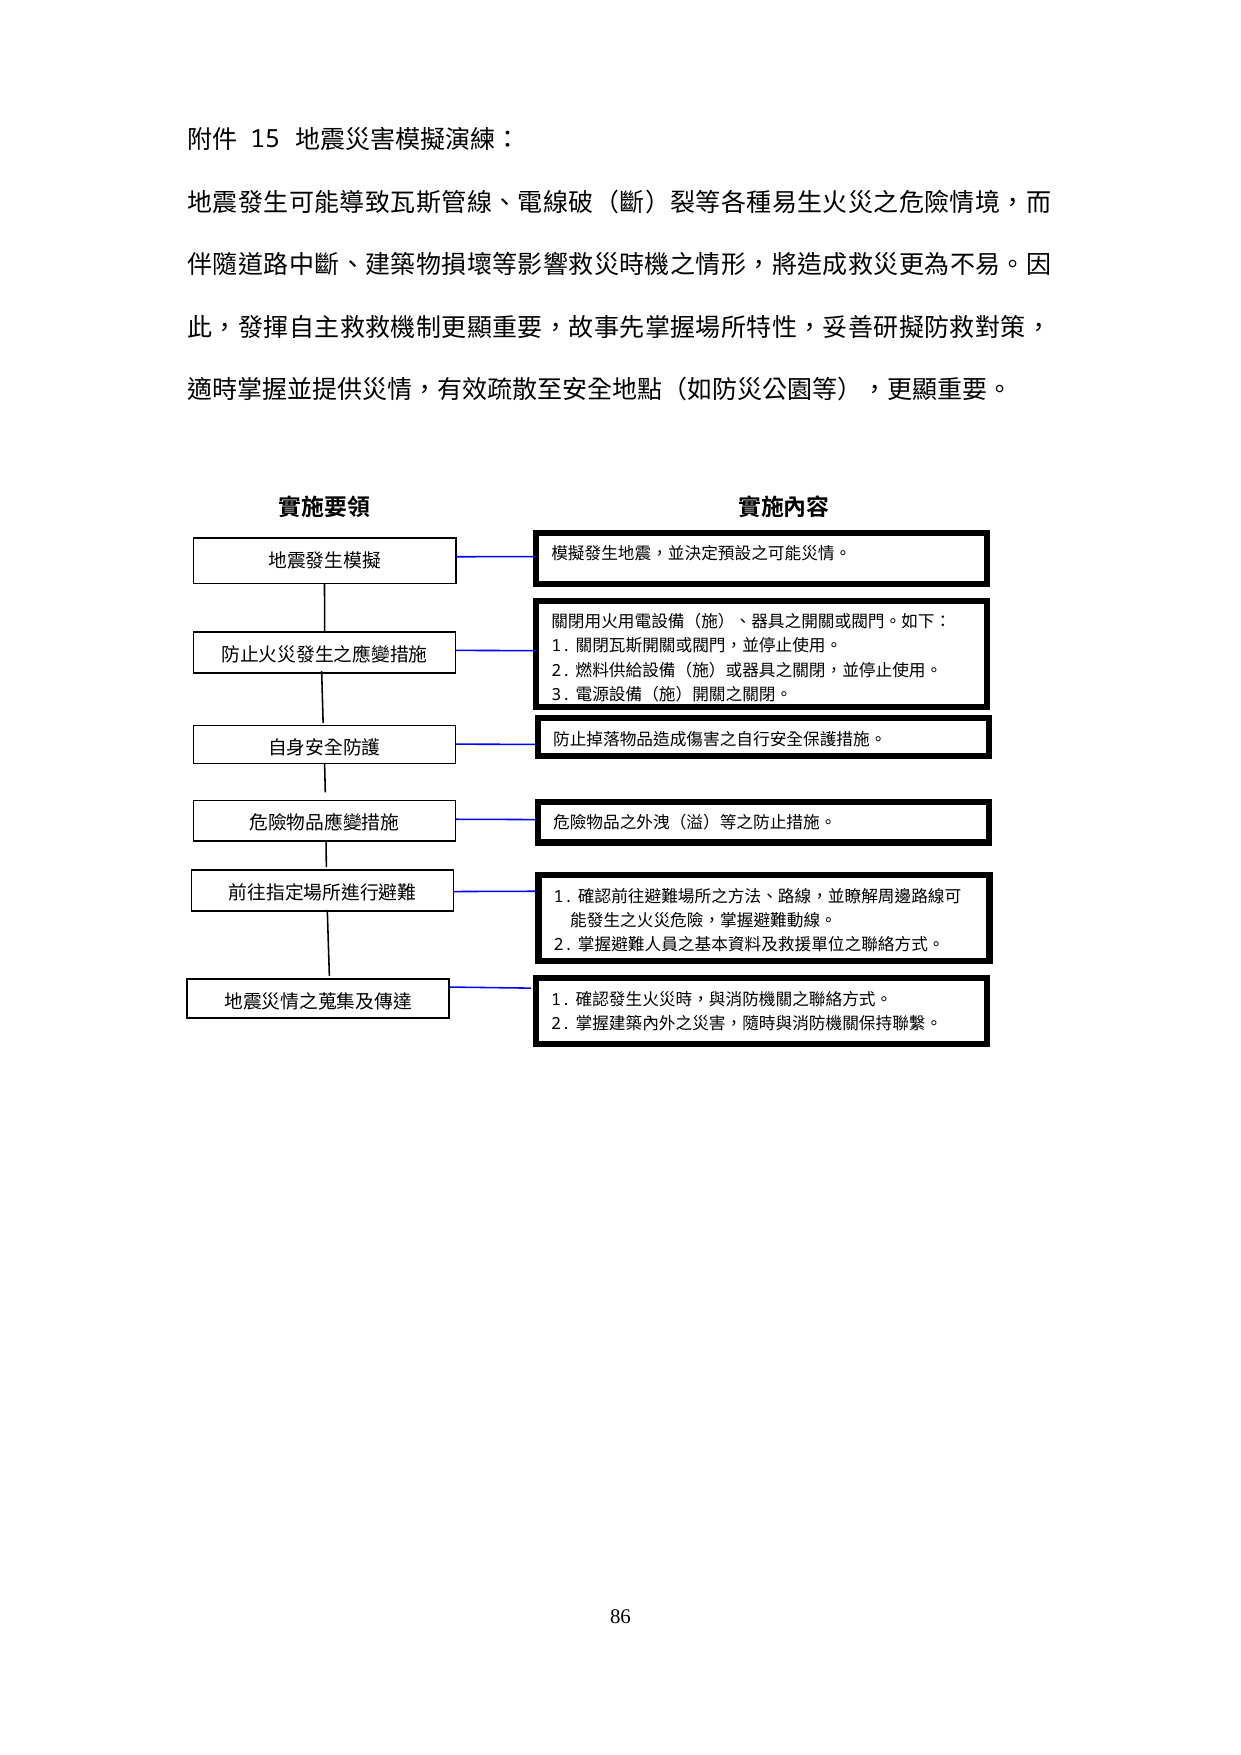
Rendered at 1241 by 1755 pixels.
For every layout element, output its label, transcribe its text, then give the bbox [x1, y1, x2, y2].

text 附件 15 地震災害模擬演練： [187, 96, 1053, 159]
text 地震發生可能導致瓦斯管線、電線破（斷）裂等各種易生火災之危險情境，而伴隨道路中斷、建築物損壞等影響救災時機之情形，將造成救災更為不易。因此，發揮自主救救機制更顯重要，故事先掌握場所特性，妥善研擬防救對策，適時掌握並提供災情，有效疏散至安全地點（如防災公園等），更顯重要。 [187, 159, 1053, 409]
